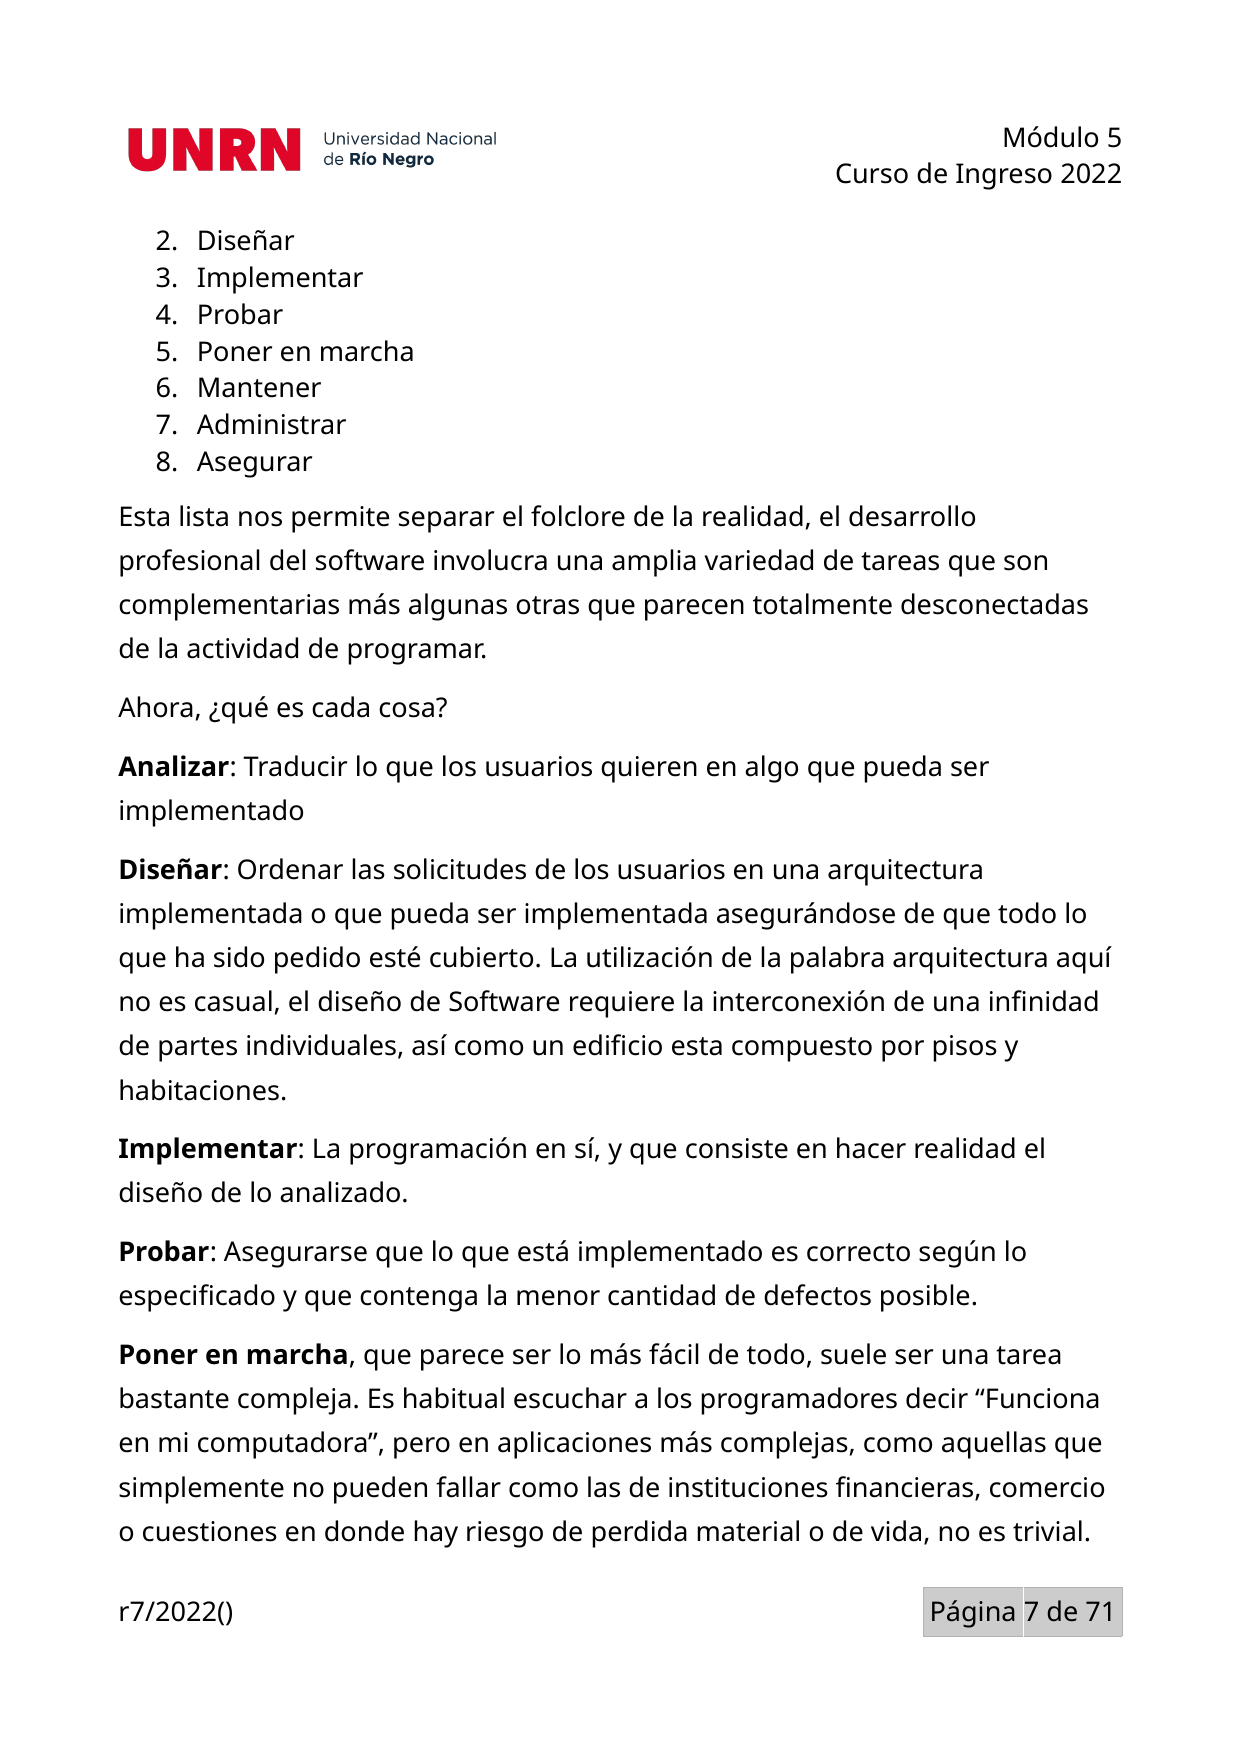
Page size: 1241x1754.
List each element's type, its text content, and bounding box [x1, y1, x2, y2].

picture [118, 118, 505, 180]
text Implementar: La programación en sí, y que consiste en hacer realidad el diseño de lo analizado. [118, 1130, 1122, 1211]
text Poner en marcha, que parece ser lo más fácil de todo, suele ser una tarea bastante compleja. Es habitual escuchar a los programadores decir “Funciona en mi computadora”, pero en aplicaciones más complejas, como aquellas que simplemente no pueden fallar como las de instituciones financieras, comercio o cuestiones en donde hay riesgo de perdida material o de vida, no es trivial. [118, 1336, 1122, 1549]
list Administrar [155, 406, 1122, 443]
list Poner en marcha [155, 332, 1122, 369]
list Diseñar [155, 221, 1122, 258]
list Mantener [155, 369, 1122, 406]
list Implementar [155, 258, 1122, 295]
text Esta lista nos permite separar el folclore de la realidad, el desarrollo profesional del software involucra una amplia variedad de tareas que son complementarias más algunas otras que parecen totalmente desconectadas de la actividad de programar. [118, 497, 1122, 667]
text Probar: Asegurarse que lo que está implementado es correcto según lo especificado y que contenga la menor cantidad de defectos posible. [118, 1233, 1122, 1314]
text Diseñar: Ordenar las solicitudes de los usuarios en una arquitectura implementada o que pueda ser implementada asegurándose de que todo lo que ha sido pedido esté cubierto. La utilización de la palabra arquitectura aquí no es casual, el diseño de Software requiere la interconexión de una infinidad de partes individuales, así como un edificio esta compuesto por pisos y habitaciones. [118, 850, 1122, 1108]
text Analizar: Traducir lo que los usuarios quieren en algo que pueda ser implementado [118, 747, 1122, 828]
list Probar [155, 295, 1122, 332]
text Ahora, ¿qué es cada cosa? [118, 688, 1122, 725]
list Asegurar [155, 443, 1122, 479]
